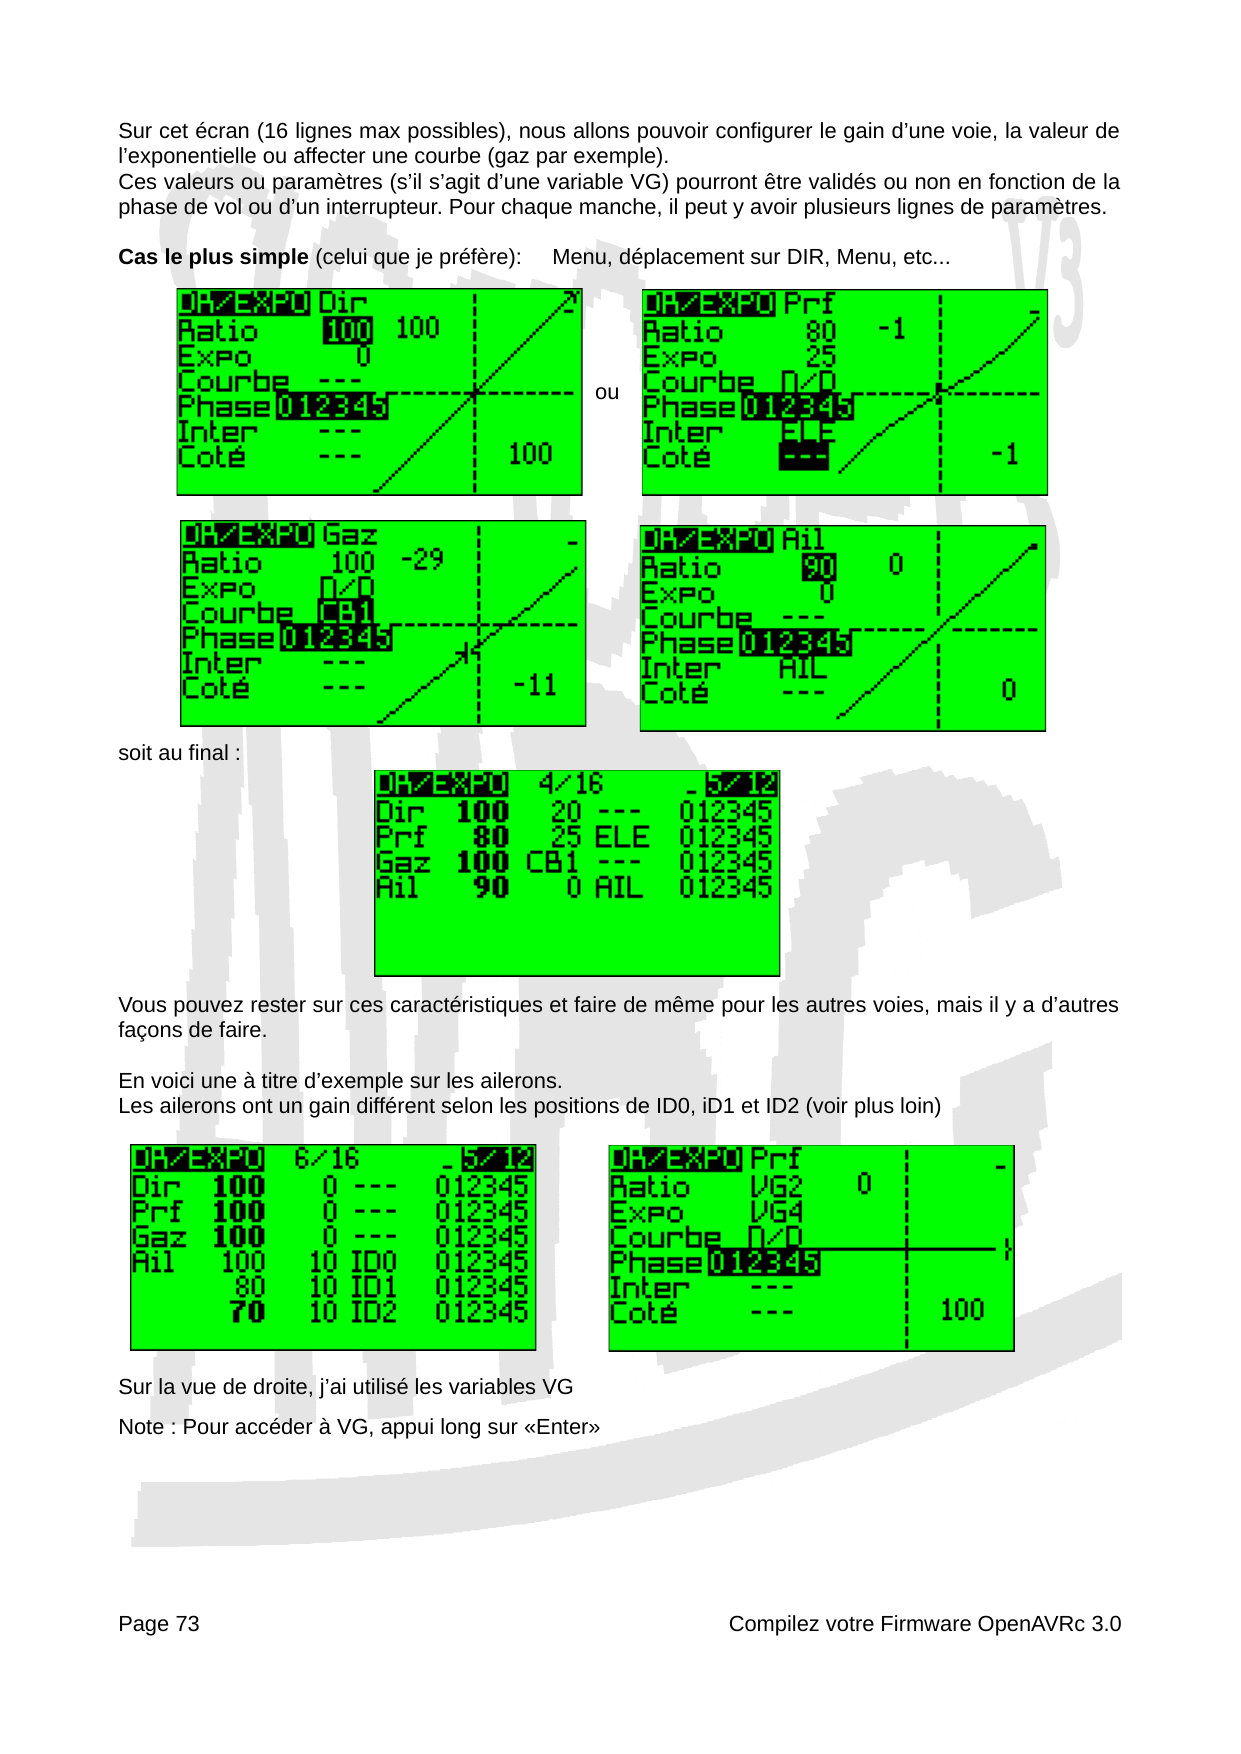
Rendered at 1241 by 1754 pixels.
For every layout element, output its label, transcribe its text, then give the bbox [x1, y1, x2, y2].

text Cas le plus simple (celui que je préfère): Menu, déplacement sur DIR, Menu, etc... [118, 244, 1122, 269]
picture [642, 289, 1049, 496]
picture [374, 770, 781, 977]
text En voici une à titre d’exemple sur les ailerons. [118, 1067, 1122, 1093]
picture [176, 288, 583, 496]
picture [180, 520, 587, 727]
picture [608, 1145, 1015, 1352]
picture [639, 525, 1047, 732]
text [118, 378, 176, 404]
picture [130, 1144, 537, 1351]
text Note : Pour accéder à VG, appui long sur «Enter» [118, 1414, 1122, 1439]
text Les ailerons ont un gain différent selon les positions de ID0, iD1 et ID2 (voir plus loin) [118, 1093, 1122, 1118]
text Sur la vue de droite, j’ai utilisé les variables VG [118, 1374, 1122, 1399]
text [1049, 378, 1122, 404]
text ou [583, 378, 642, 404]
text Sur cet écran (16 lignes max possibles), nous allons pouvoir configurer le gain d’une voie, la valeur de l’exponentielle ou affecter une courbe (gaz par exemple). [118, 118, 1122, 168]
text Vous pouvez rester sur ces caractéristiques et faire de même pour les autres voies, mais il y a d’autres façons de faire. [118, 992, 1122, 1042]
text Ces valeurs ou paramètres (s’il s’agit d’une variable VG) pourront être validés ou non en fonction de la phase de vol ou d’un interrupteur. Pour chaque manche, il peut y avoir plusieurs lignes de paramètres. [118, 168, 1122, 219]
text soit au final : [118, 740, 1122, 765]
